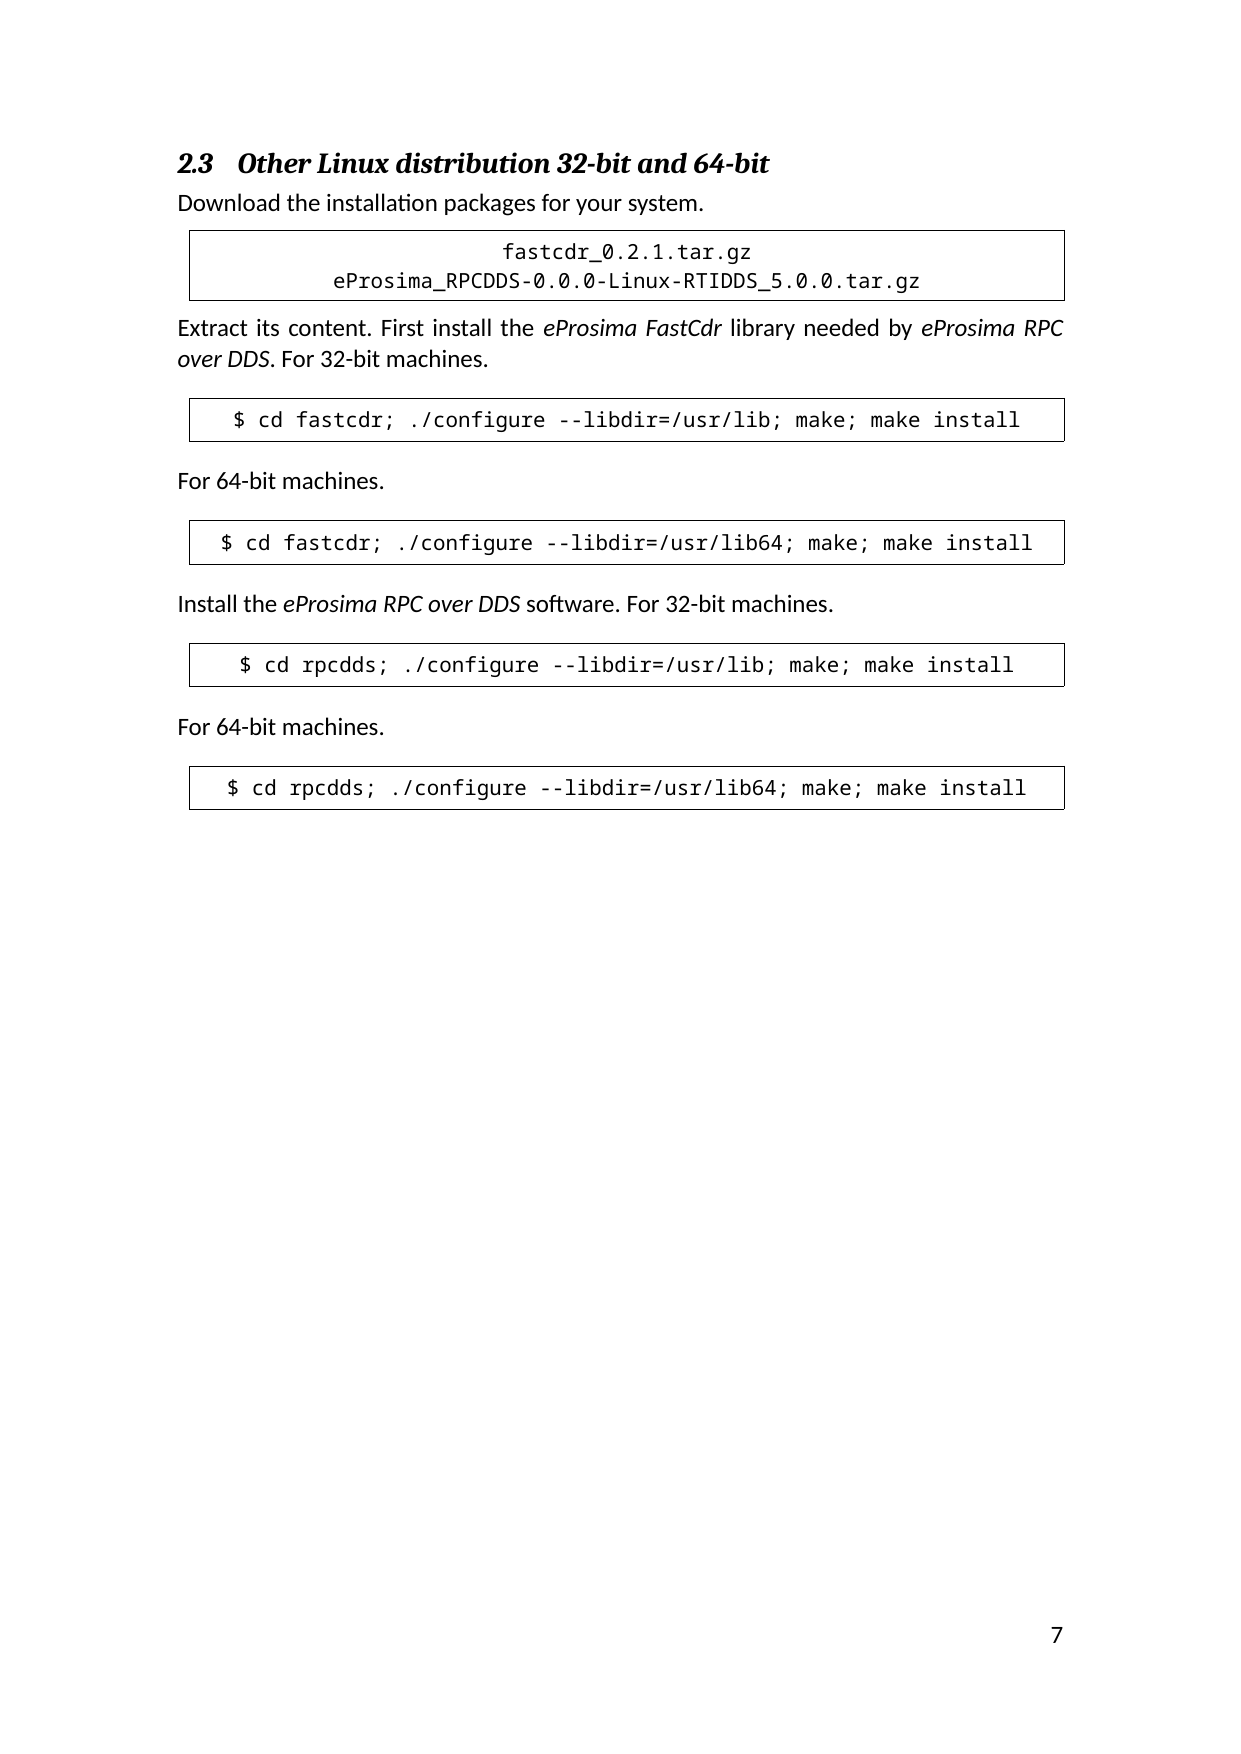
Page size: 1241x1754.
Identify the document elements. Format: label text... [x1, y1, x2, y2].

text $ cd fastcdr; ./configure --libdir=/usr/lib64; make; make install [204, 528, 1049, 556]
subtitle Other Linux distribution 32-bit and 64-bit [177, 148, 1063, 181]
text For 64-bit machines. [177, 466, 1063, 496]
list Download the installation packages for your system. [177, 187, 1063, 218]
text eProsima_RPCDDS-0.0.0-Linux-RTIDDS_5.0.0.tar.gz [204, 266, 1049, 293]
text $ cd rpcdds; ./configure --libdir=/usr/lib; make; make install [204, 651, 1049, 679]
text $ cd rpcdds; ./configure --libdir=/usr/lib64; make; make install [204, 773, 1049, 801]
text $ cd fastcdr; ./configure --libdir=/usr/lib; make; make install [204, 405, 1049, 433]
text Install the eProsima RPC over DDS software. For 32-bit machines. [177, 588, 1063, 619]
text Extract its content. First install the eProsima FastCdr library needed by eProsima RPC over DDS. For 32-bit machines. [177, 312, 1063, 373]
text For 64-bit machines. [177, 711, 1063, 741]
text fastcdr_0.2.1.tar.gz [204, 237, 1049, 266]
